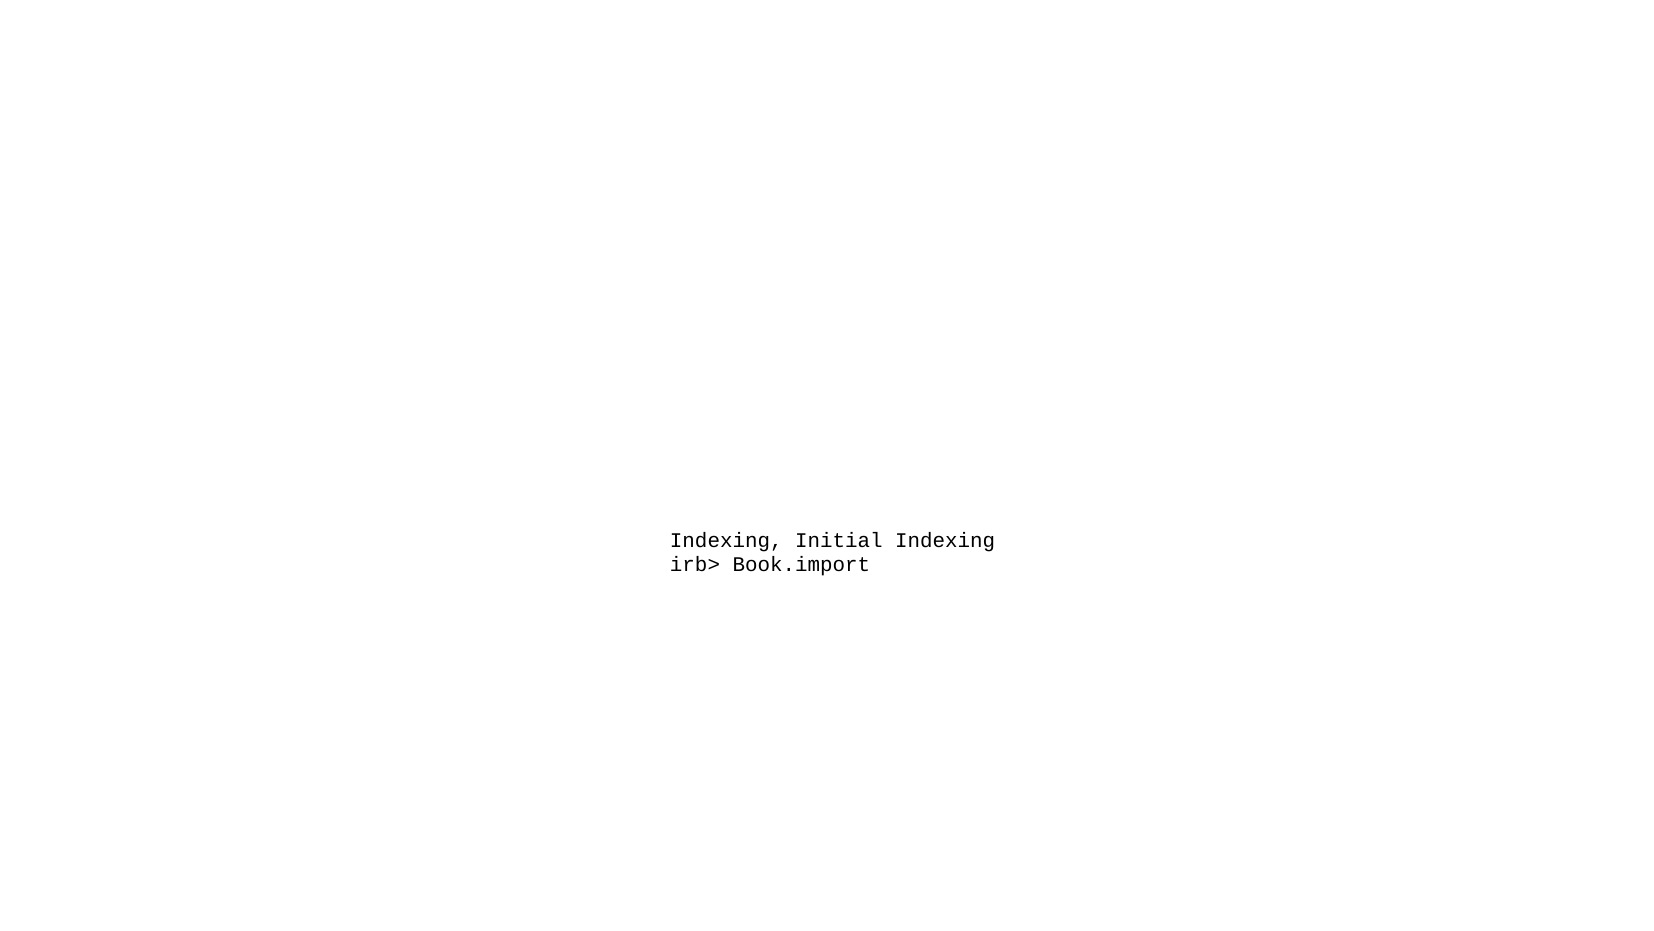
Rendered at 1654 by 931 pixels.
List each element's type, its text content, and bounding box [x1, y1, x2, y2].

text_box Indexing, Initial Indexing irb> Book.import [655, 523, 1010, 586]
